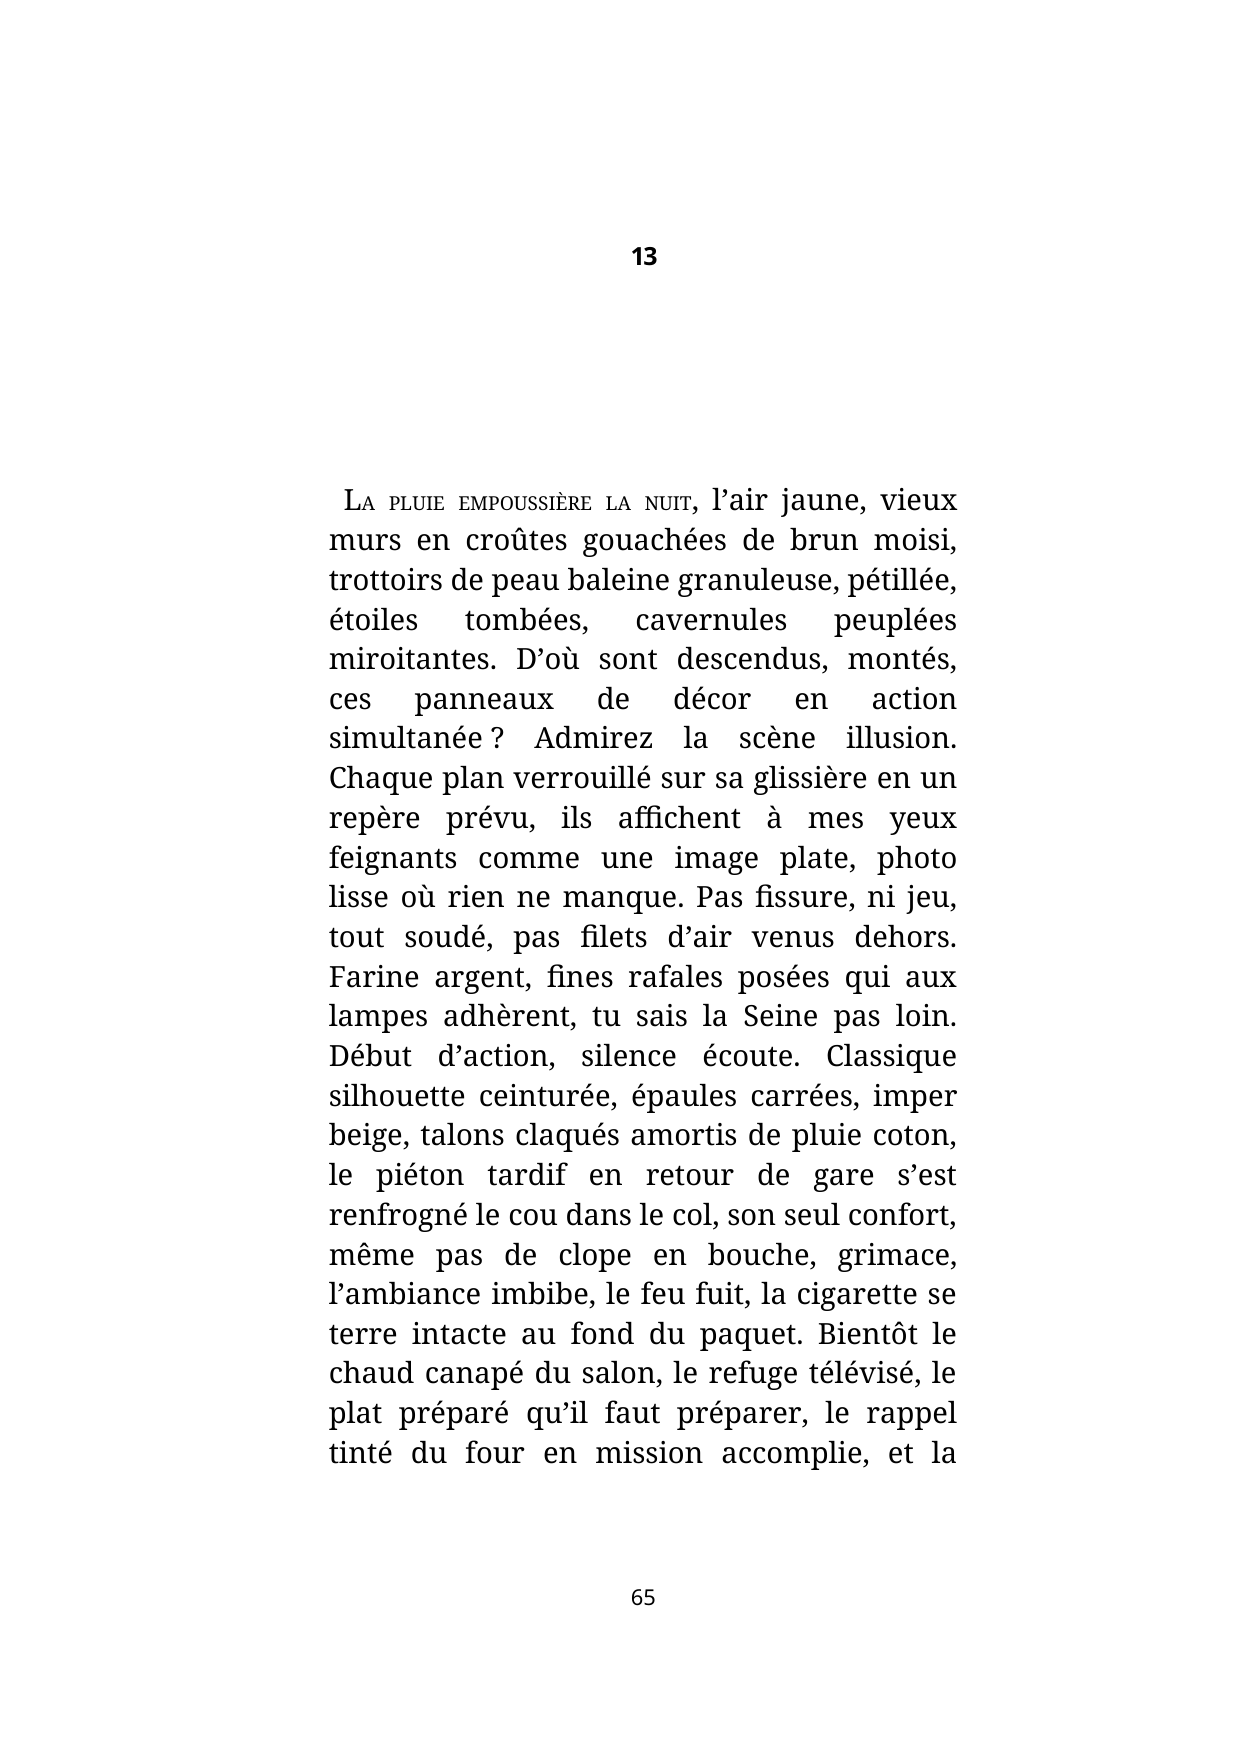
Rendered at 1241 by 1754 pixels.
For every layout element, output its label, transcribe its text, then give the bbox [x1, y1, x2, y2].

text 13 [331, 225, 958, 275]
text La pluie empoussière la nuit, l’air jaune, vieux murs en croûtes gouachées de brun moisi, trottoirs de peau baleine granuleuse, pétillée, étoiles tombées, cavernules peuplées miroitantes. D’où sont descendus, montés, ces panneaux de décor en action simultanée ? Admirez la scène illusion. Chaque plan verrouillé sur sa glissière en un repère prévu, ils affichent à mes yeux feignants comme une image plate, photo lisse où rien ne manque. Pas fissure, ni jeu, tout soudé, pas filets d’air venus dehors. Farine argent, fines rafales posées qui aux lampes adhèrent, tu sais la Seine pas loin. Début d’action, silence écoute. Classique silhouette ceinturée, épaules carrées, imper beige, talons claqués amortis de pluie coton, le piéton tardif en retour de gare s’est renfrogné le cou dans le col, son seul confort, même pas de clope en bouche, grimace, l’ambiance imbibe, le feu fuit, la cigarette se terre intacte au fond du paquet. Bientôt le chaud canapé du salon, le refuge télévisé, le plat préparé qu’il faut préparer, le rappel tinté du four en mission accomplie, et la [328, 480, 958, 1472]
